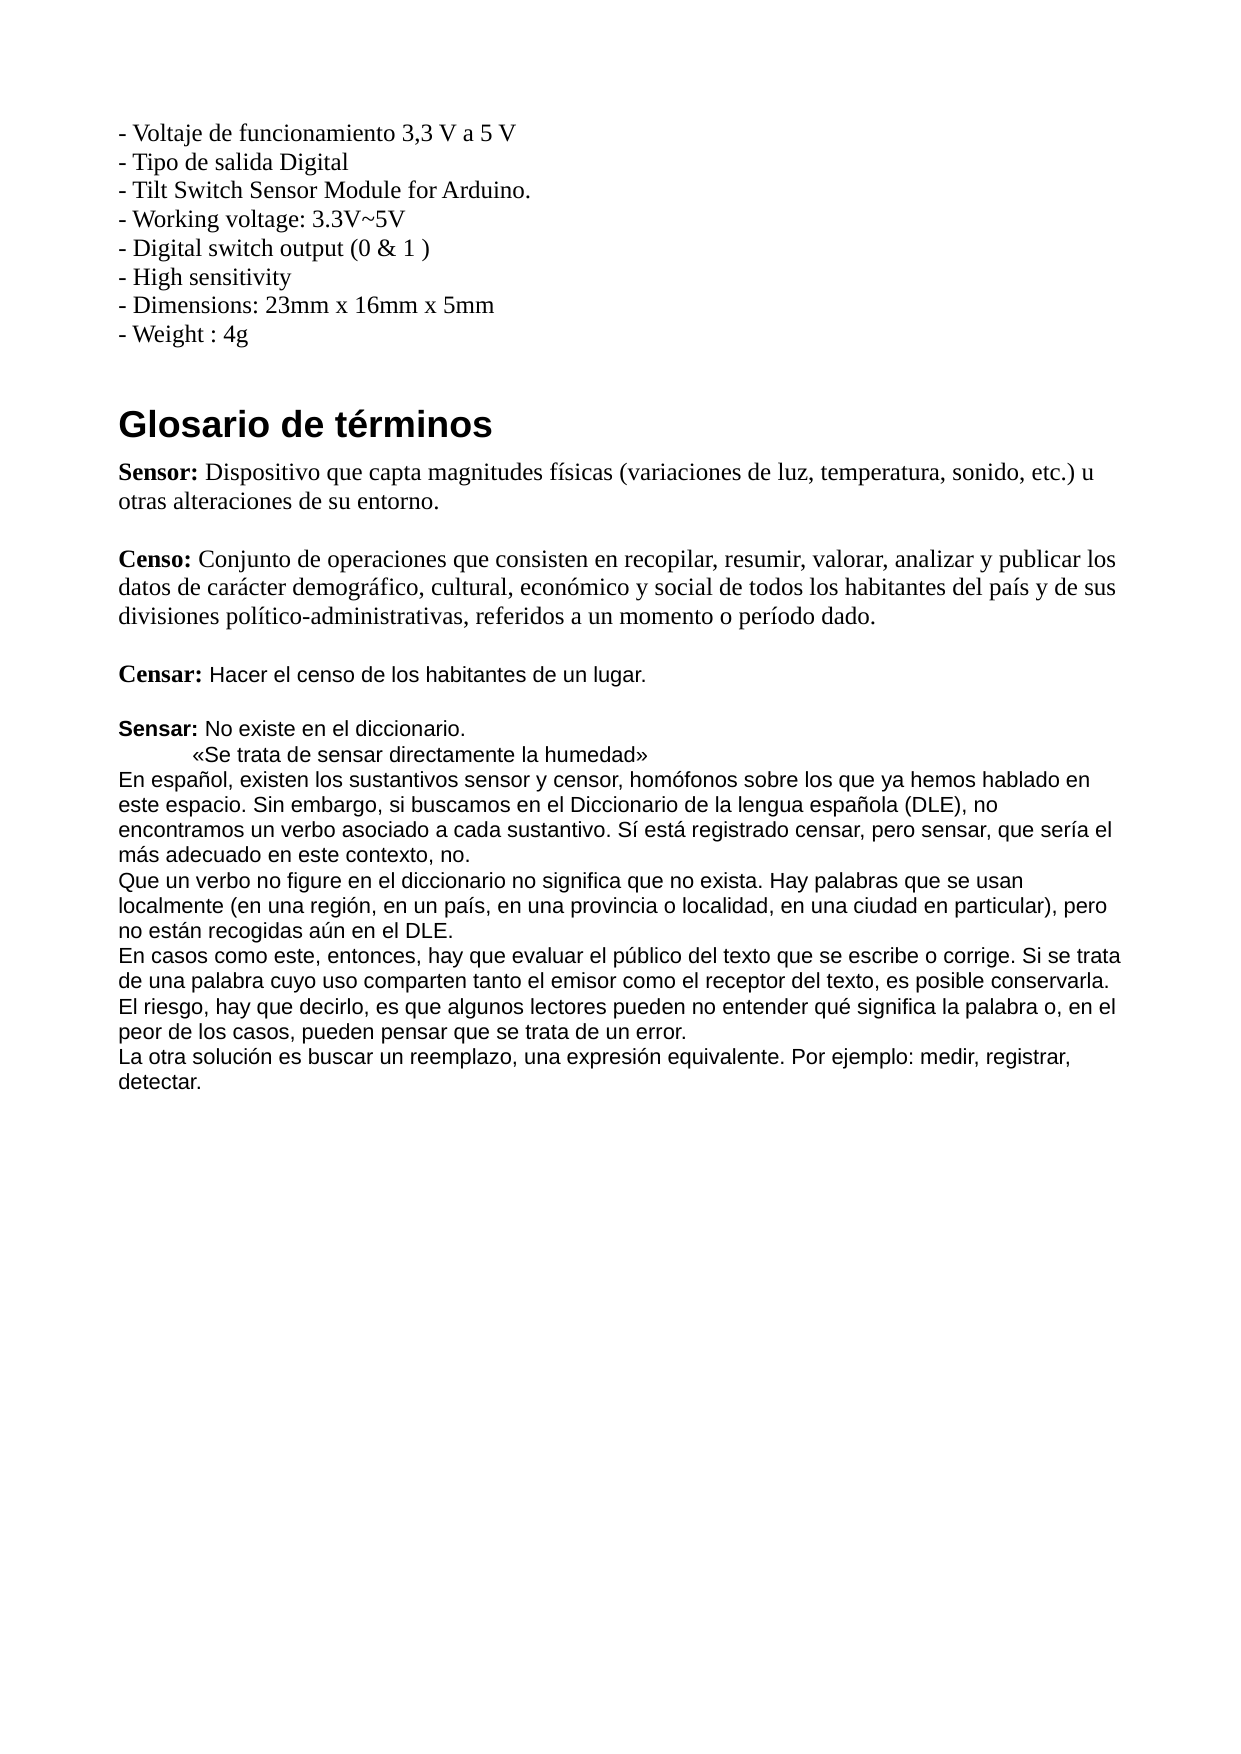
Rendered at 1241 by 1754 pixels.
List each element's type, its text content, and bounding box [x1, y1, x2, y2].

text - Weight : 4g [118, 319, 1122, 348]
text - High sensitivity [118, 262, 1122, 291]
text La otra solución es buscar un reemplazo, una expresión equivalente. Por ejemplo: medir, registrar, detectar. [118, 1044, 1122, 1094]
text En español, existen los sustantivos sensor y censor, homófonos sobre los que ya hemos hablado en este espacio. Sin embargo, si buscamos en el Diccionario de la lengua española (DLE), no encontramos un verbo asociado a cada sustantivo. Sí está registrado censar, pero sensar, que sería el más adecuado en este contexto, no. [118, 767, 1122, 867]
text Sensor: Dispositivo que capta magnitudes físicas (variaciones de luz, temperatura, sonido, etc.) u otras alteraciones de su entorno. [118, 457, 1122, 515]
text «Se trata de sensar directamente la humedad» [118, 741, 1122, 767]
text - Digital switch output (0 & 1 ) [118, 233, 1122, 262]
text - Tipo de salida Digital [118, 147, 1122, 176]
text - Dimensions: 23mm x 16mm x 5mm [118, 291, 1122, 319]
text - Voltaje de funcionamiento 3,3 V a 5 V [118, 118, 1122, 147]
subtitle Glosario de términos [118, 402, 1122, 445]
text Censar: Hacer el censo de los habitantes de un lugar. [118, 659, 1122, 687]
text - Tilt Switch Sensor Module for Arduino. [118, 176, 1122, 204]
text - Working voltage: 3.3V~5V [118, 204, 1122, 233]
text Que un verbo no figure en el diccionario no significa que no exista. Hay palabras que se usan localmente (en una región, en un país, en una provincia o localidad, en una ciudad en particular), pero no están recogidas aún en el DLE. [118, 867, 1122, 943]
text Censo: Conjunto de operaciones que consisten en recopilar, resumir, valorar, analizar y publicar los datos de carácter demográfico, cultural, económico y social de todos los habitantes del país y de sus divisiones político-administrativas, referidos a un momento o período dado. [118, 544, 1122, 630]
text En casos como este, entonces, hay que evaluar el público del texto que se escribe o corrige. Si se trata de una palabra cuyo uso comparten tanto el emisor como el receptor del texto, es posible conservarla. El riesgo, hay que decirlo, es que algunos lectores pueden no entender qué significa la palabra o, en el peor de los casos, pueden pensar que se trata de un error. [118, 943, 1122, 1044]
text Sensar: No existe en el diccionario. [118, 716, 1122, 741]
